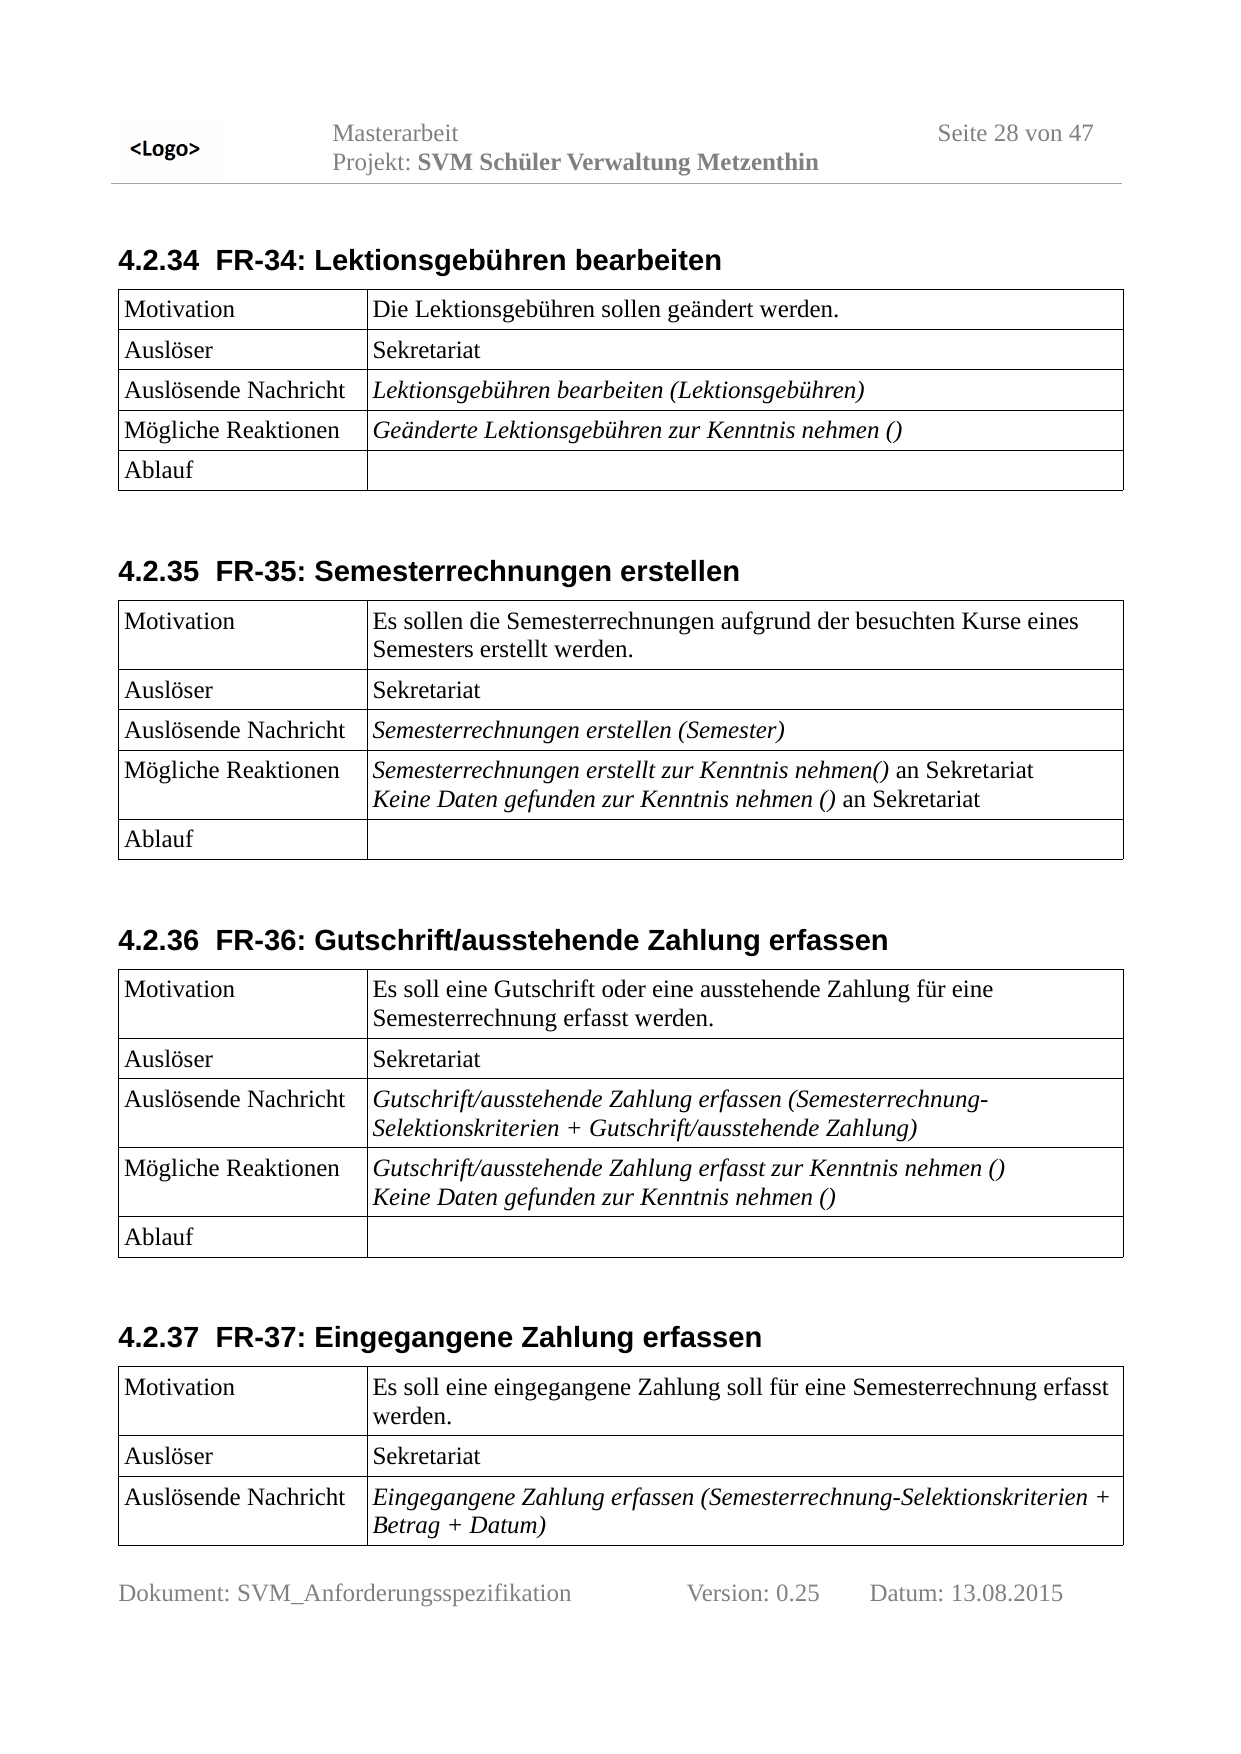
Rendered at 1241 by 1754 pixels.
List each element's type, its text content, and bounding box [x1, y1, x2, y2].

table_cell Semesterrechnungen erstellt zur Kenntnis nehmen() an Sekretariat Keine Daten gefunden zur Kenntnis nehmen () an Sekretariat [368, 751, 1123, 819]
table_header Motivation [119, 290, 367, 329]
subtitle FR-35: Semesterrechnungen erstellen [118, 554, 1122, 587]
table_cell Auslöser [119, 1039, 367, 1078]
subtitle FR-37: Eingegangene Zahlung erfassen [118, 1320, 1122, 1354]
table_cell Ablauf [119, 451, 367, 490]
table_header Es soll eine eingegangene Zahlung soll für eine Semesterrechnung erfasst werden. [368, 1367, 1123, 1435]
table_cell Sekretariat [368, 1039, 1123, 1078]
table_cell Auslöser [119, 1436, 367, 1476]
table_cell [368, 1217, 1123, 1257]
table_cell Lektionsgebühren bearbeiten (Lektionsgebühren) [368, 370, 1123, 409]
table_cell Semesterrechnungen erstellen (Semester) [368, 710, 1123, 749]
table_cell Ablauf [119, 820, 367, 859]
table_cell Ablauf [119, 1217, 367, 1257]
table_cell Sekretariat [368, 1436, 1123, 1476]
table_cell [368, 820, 1123, 859]
table_cell Mögliche Reaktionen [119, 751, 367, 819]
table_cell Eingegangene Zahlung erfassen (Semesterrechnung-Selektionskriterien + Betrag + Datum) [368, 1477, 1123, 1545]
table_cell Sekretariat [368, 670, 1123, 709]
table_cell Auslösende Nachricht [119, 1079, 367, 1147]
table_cell Auslösende Nachricht [119, 370, 367, 409]
table_cell Mögliche Reaktionen [119, 411, 367, 450]
table_header Die Lektionsgebühren sollen geändert werden. [368, 290, 1123, 329]
table_header Es sollen die Semesterrechnungen aufgrund der besuchten Kurse eines Semesters erstellt werden. [368, 601, 1123, 669]
table_header Motivation [119, 601, 367, 669]
table_cell [368, 451, 1123, 490]
table_cell Gutschrift/ausstehende Zahlung erfasst zur Kenntnis nehmen () Keine Daten gefunden zur Kenntnis nehmen () [368, 1148, 1123, 1216]
table_header Motivation [119, 1367, 367, 1435]
table_cell Gutschrift/ausstehende Zahlung erfassen (Semesterrechnung-Selektionskriterien + Gutschrift/ausstehende Zahlung) [368, 1079, 1123, 1147]
table_header Motivation [119, 970, 367, 1038]
table_cell Mögliche Reaktionen [119, 1148, 367, 1216]
table_header Es soll eine Gutschrift oder eine ausstehende Zahlung für eine Semesterrechnung erfasst werden. [368, 970, 1123, 1038]
table_cell Auslöser [119, 670, 367, 709]
picture [118, 118, 224, 183]
subtitle FR-34: Lektionsgebühren bearbeiten [118, 242, 1122, 276]
table_cell Geänderte Lektionsgebühren zur Kenntnis nehmen () [368, 411, 1123, 450]
table_cell Sekretariat [368, 330, 1123, 369]
table_cell Auslöser [119, 330, 367, 369]
table_cell Auslösende Nachricht [119, 1477, 367, 1545]
subtitle FR-36: Gutschrift/ausstehende Zahlung erfassen [118, 923, 1122, 956]
table_cell Auslösende Nachricht [119, 710, 367, 749]
